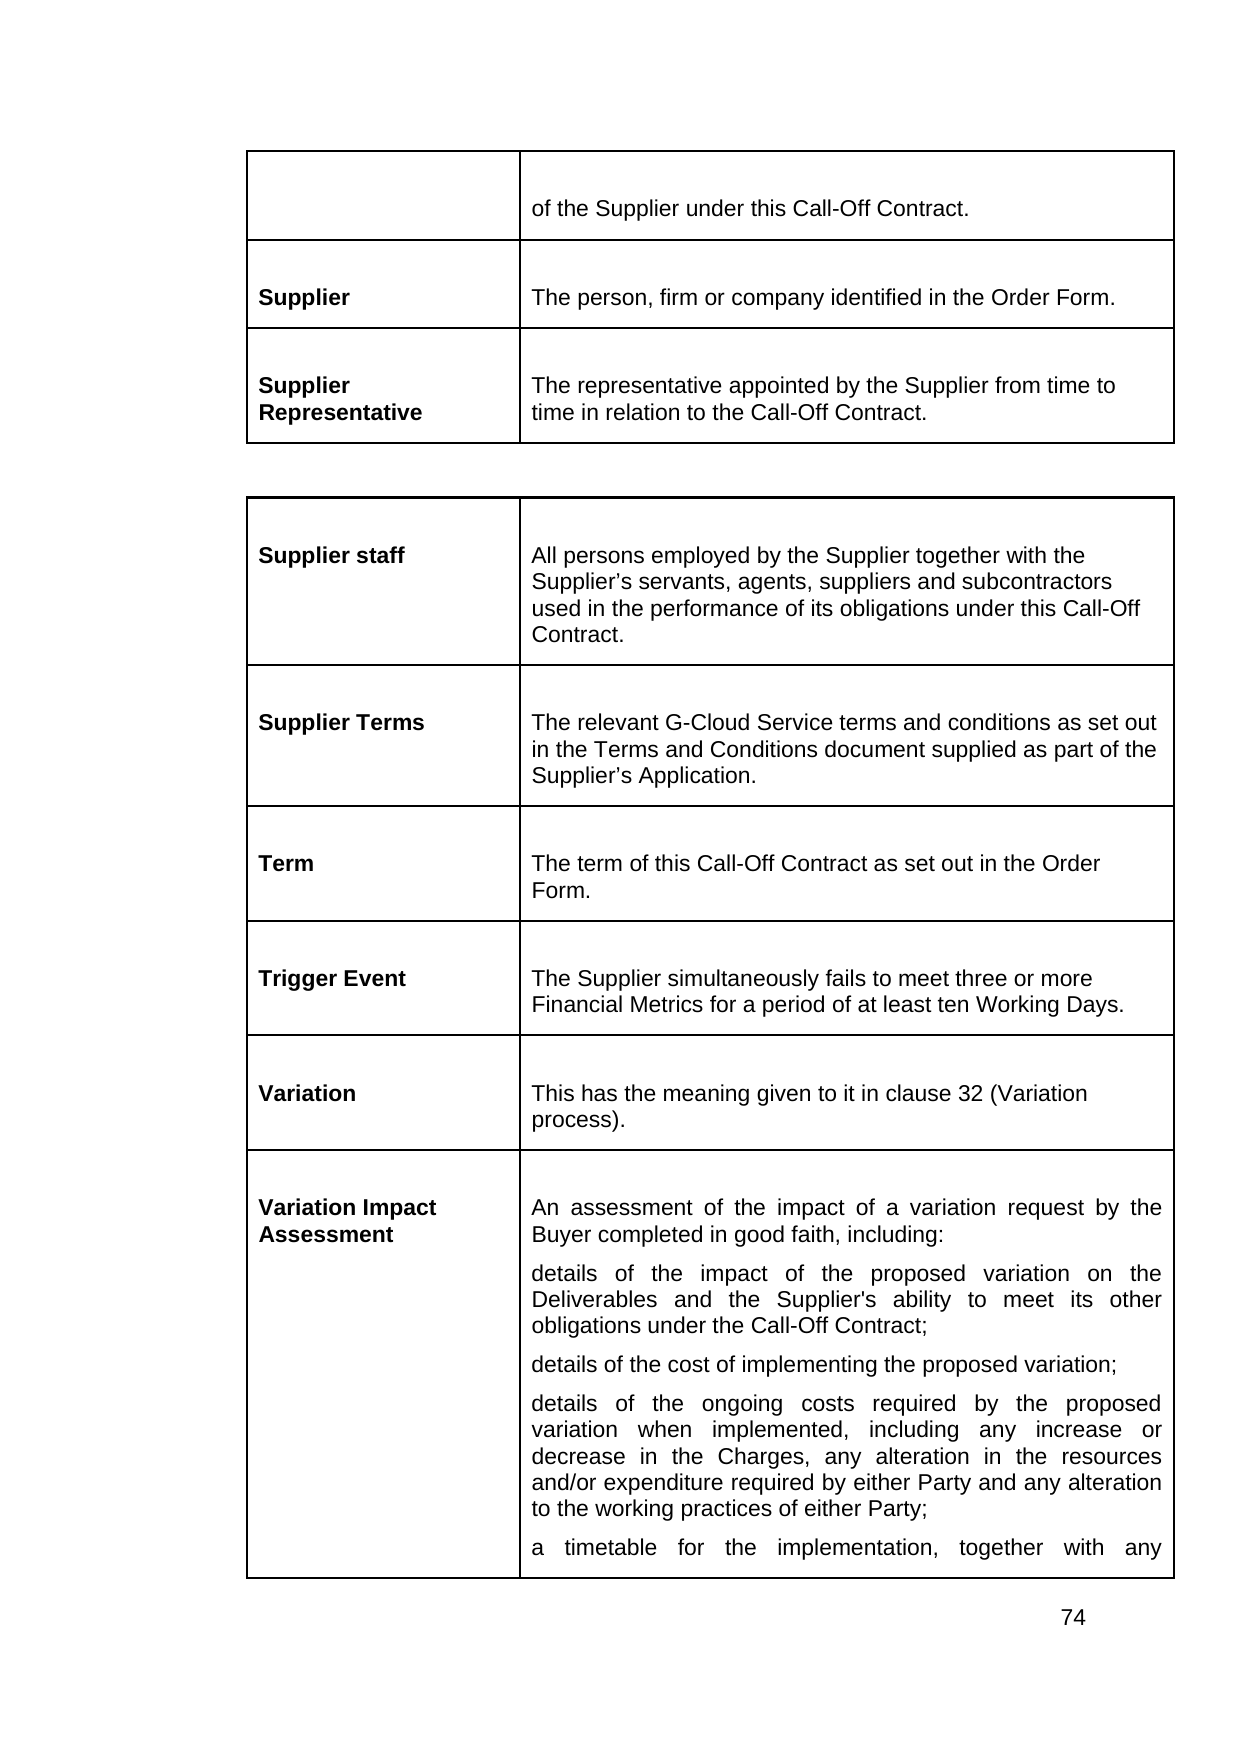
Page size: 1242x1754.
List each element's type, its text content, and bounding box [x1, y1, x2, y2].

table_cell The representative appointed by the Supplier from time to time in relation to the Call-Off Contract. [521, 329, 1173, 442]
table_header Supplier staff [248, 499, 519, 664]
table_cell Variation Impact Assessment [248, 1151, 519, 1577]
table_cell Supplier Terms [248, 666, 519, 805]
table_cell The person, firm or company identified in the Order Form. [521, 241, 1173, 327]
table_cell This has the meaning given to it in clause 32 (Variation process). [521, 1036, 1173, 1149]
table_cell An assessment of the impact of a variation request by the Buyer completed in good faith, including: details of the impact of the proposed variation on the Deliverables and the Supplier's ability to meet its other obligations under the Call-Off Contract; details of the cost of implementing the proposed variation; details of the ongoing costs required by the proposed variation when implemented, including any increase or decrease in the Charges, any alteration in the resources and/or expenditure required by either Party and any alteration to the working practices of either Party; a timetable for the implementation, together with any [521, 1151, 1173, 1577]
table_cell Supplier Representative [248, 329, 519, 442]
table_cell The relevant G-Cloud Service terms and conditions as set out in the Terms and Conditions document supplied as part of the Supplier’s Application. [521, 666, 1173, 805]
table_cell Term [248, 807, 519, 919]
table_cell [248, 152, 519, 238]
table_cell Supplier [248, 241, 519, 327]
table_header All persons employed by the Supplier together with the Supplier’s servants, agents, suppliers and subcontractors used in the performance of its obligations under this Call-Off Contract. [521, 499, 1173, 664]
table_cell The term of this Call-Off Contract as set out in the Order Form. [521, 807, 1173, 919]
table_cell of the Supplier under this Call-Off Contract. [521, 152, 1173, 238]
table_cell Trigger Event [248, 922, 519, 1034]
table_cell The Supplier simultaneously fails to meet three or more Financial Metrics for a period of at least ten Working Days. [521, 922, 1173, 1034]
table_cell Variation [248, 1036, 519, 1149]
